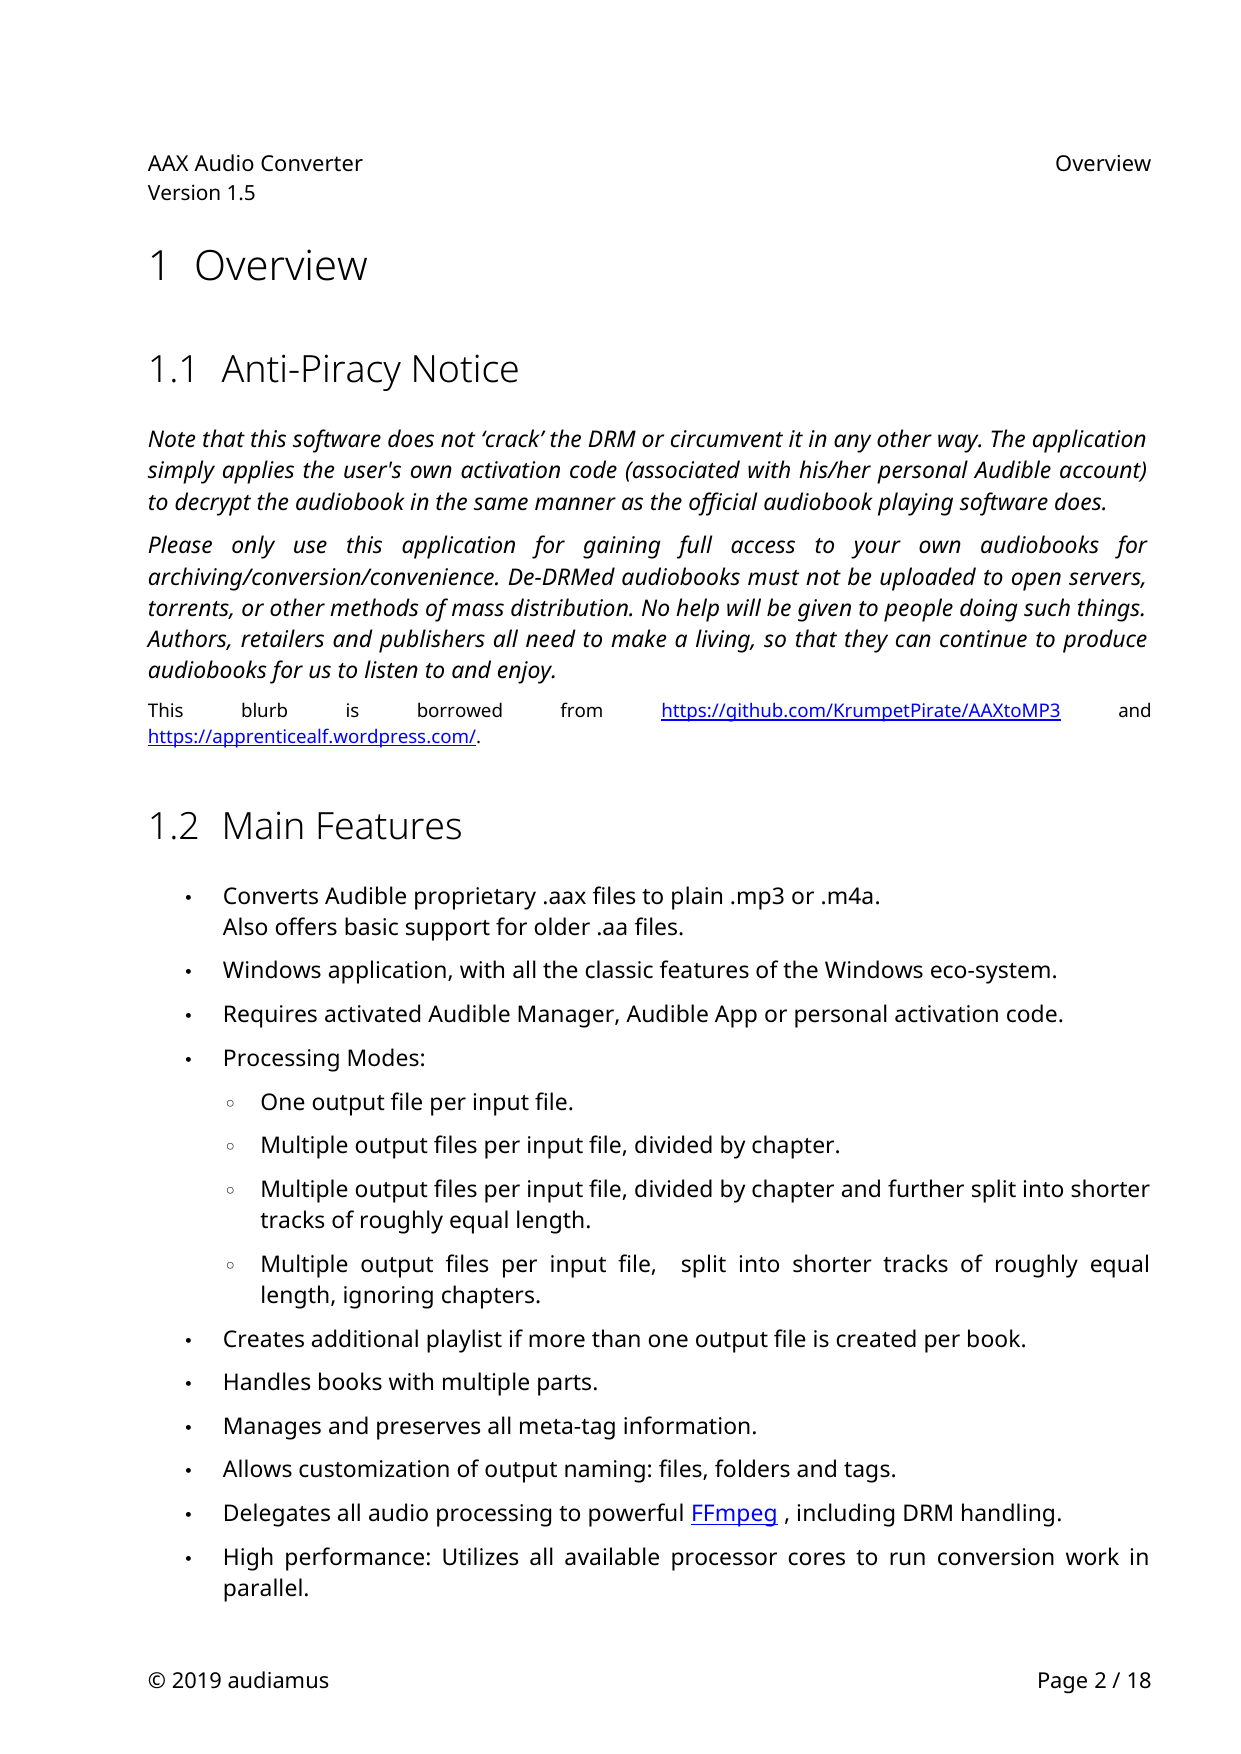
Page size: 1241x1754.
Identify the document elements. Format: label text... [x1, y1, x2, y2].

list Requires activated Audible Manager, Audible App or personal activation code. [185, 998, 1152, 1029]
subtitle Overview [148, 235, 1152, 292]
text Note that this software does not ‘crack’ the DRM or circumvent it in any other way. The application simply applies the user's own activation code (associated with his/her personal Audible account) to decrypt the audiobook in the same manner as the official audiobook playing software does. [148, 423, 1152, 517]
list Multiple output files per input file, divided by chapter and further split into shorter tracks of roughly equal length. [223, 1173, 1152, 1235]
list Processing Modes: [185, 1042, 1152, 1073]
list Handles books with multiple parts. [185, 1366, 1152, 1397]
list Windows application, with all the classic features of the Windows eco-system. [185, 954, 1152, 986]
list High performance: Utilizes all available processor cores to run conversion work in parallel. [185, 1541, 1152, 1603]
list Creates additional playlist if more than one output file is created per book. [185, 1322, 1152, 1354]
list Delegates all audio processing to powerful FFmpeg , including DRM handling. [185, 1497, 1152, 1528]
text This blurb is borrowed from https://github.com/KrumpetPirate/AAXtoMP3 and https://apprenticealf.wordpress.com/. [148, 698, 1152, 749]
list Manages and preserves all meta-tag information. [185, 1410, 1152, 1441]
list Converts Audible proprietary .aax files to plain .mp3 or .m4a. Also offers basic support for older .aa files. [185, 879, 1152, 942]
list Multiple output files per input file, split into shorter tracks of roughly equal length, ignoring chapters. [223, 1248, 1152, 1310]
list Multiple output files per input file, divided by chapter. [223, 1129, 1152, 1160]
subtitle Anti-Piracy Notice [148, 342, 1152, 393]
subtitle Main Features [148, 799, 1152, 850]
list Allows customization of output naming: files, folders and tags. [185, 1453, 1152, 1485]
text Please only use this application for gaining full access to your own audiobooks for archiving/conversion/convenience. De-DRMed audiobooks must not be uploaded to open servers, torrents, or other methods of mass distribution. No help will be given to people doing such things. Authors, retailers and publishers all need to make a living, so that they can continue to produce audiobooks for us to listen to and enjoy. [148, 529, 1152, 685]
list One output file per input file. [223, 1085, 1152, 1117]
